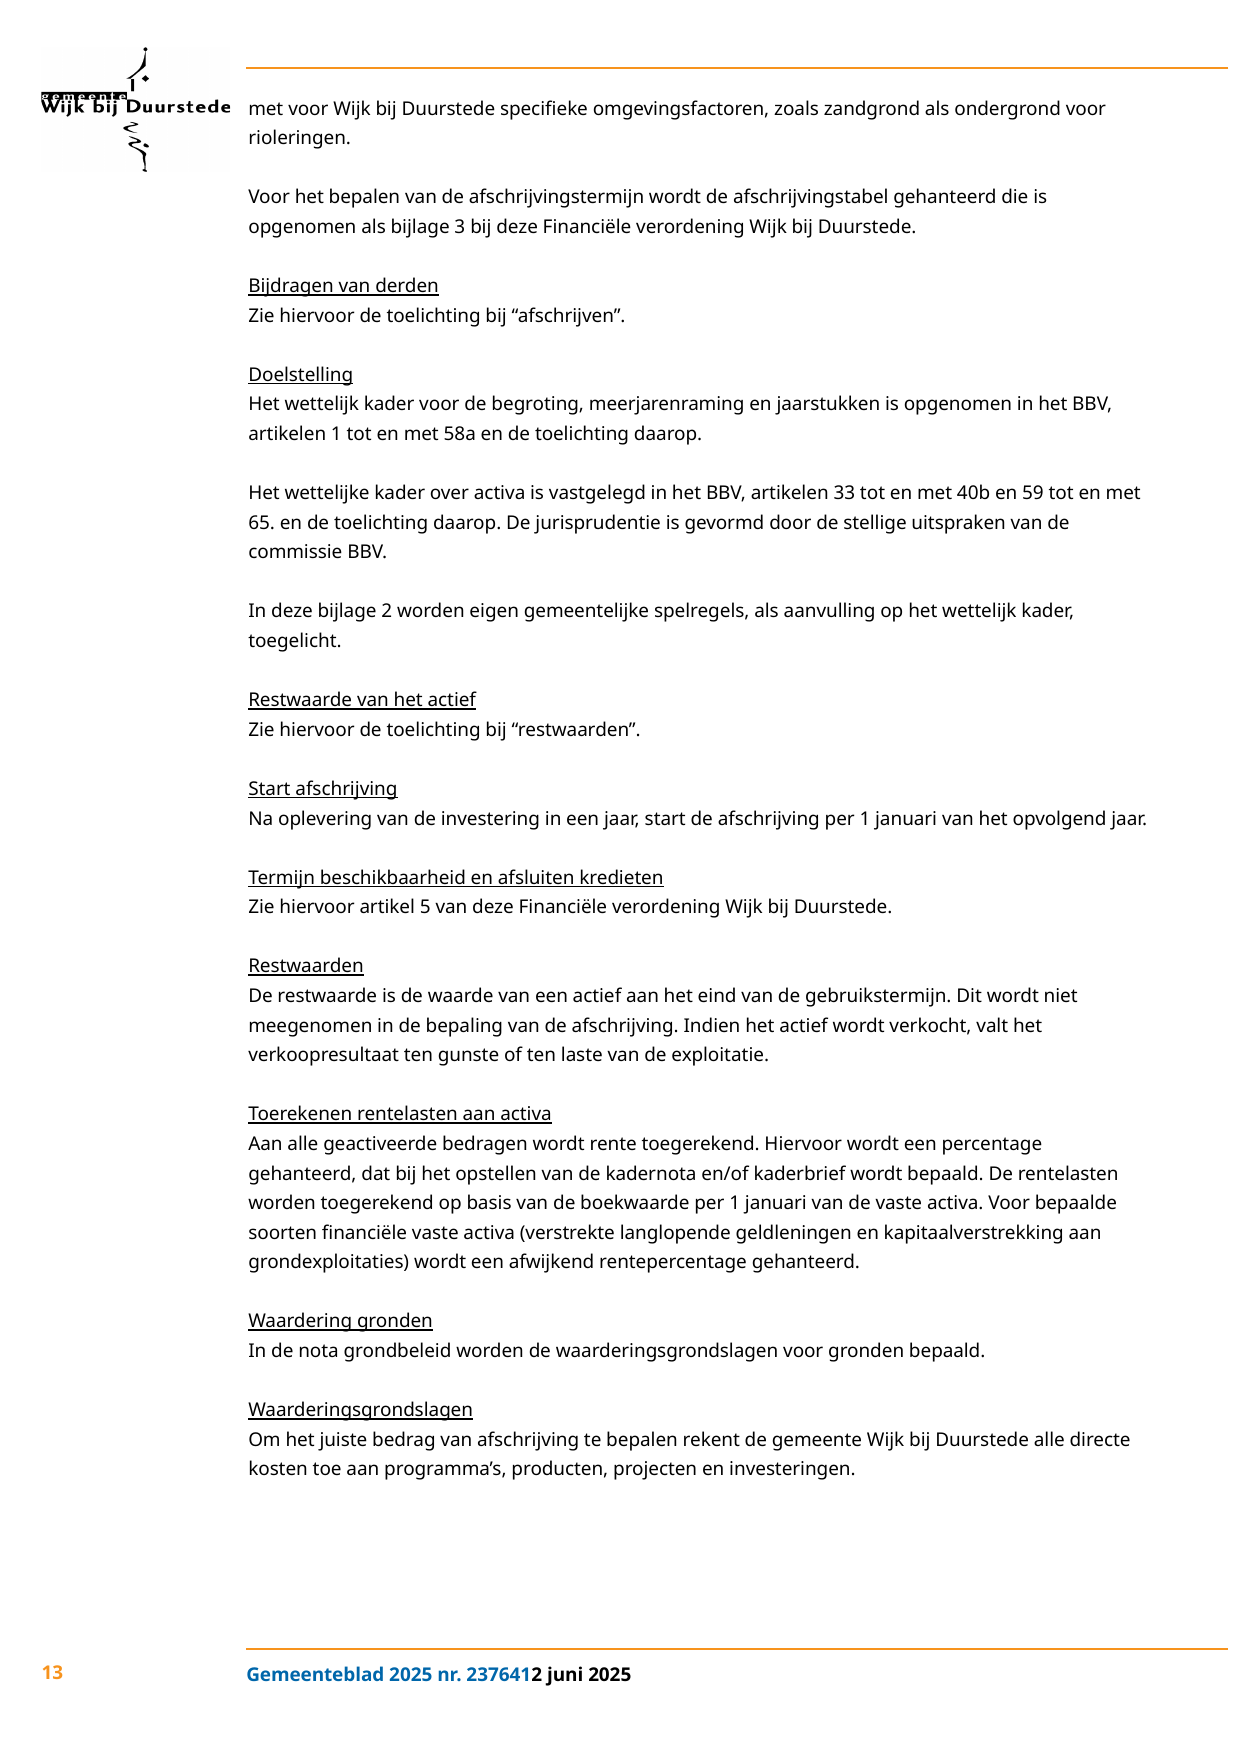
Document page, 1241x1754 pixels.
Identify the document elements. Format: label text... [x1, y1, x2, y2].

text Restwaarden [248, 953, 1152, 978]
text Voor het bepalen van de afschrijvingstermijn wordt de afschrijvingstabel gehanteerd die is opgenomen als bijlage 3 bij deze Financiële verordening Wijk bij Duurstede. [248, 183, 1152, 239]
text Het wettelijke kader over activa is vastgelegd in het BBV, artikelen 33 tot en met 40b en 59 tot en met 65. en de toelichting daarop. De jurisprudentie is gevormd door de stellige uitspraken van de commissie BBV. [248, 479, 1152, 564]
text In de nota grondbeleid worden de waarderingsgrondslagen voor gronden bepaald. [248, 1337, 1152, 1363]
text Waarderingsgrondslagen [248, 1396, 1152, 1422]
picture [41, 47, 231, 172]
text Zie hiervoor artikel 5 van deze Financiële verordening Wijk bij Duurstede. [248, 893, 1152, 919]
text Doelstelling [248, 361, 1152, 387]
text Zie hiervoor de toelichting bij “afschrijven”. [248, 302, 1152, 328]
text Zie hiervoor de toelichting bij “restwaarden”. [248, 716, 1152, 742]
text Om het juiste bedrag van afschrijving te bepalen rekent de gemeente Wijk bij Duurstede alle directe kosten toe aan programma’s, producten, projecten en investeringen. [248, 1426, 1152, 1481]
text Termijn beschikbaarheid en afsluiten kredieten [248, 864, 1152, 890]
text Bijdragen van derden [248, 272, 1152, 298]
text Het wettelijk kader voor de begroting, meerjarenraming en jaarstukken is opgenomen in het BBV, artikelen 1 tot en met 58a en de toelichting daarop. [248, 391, 1152, 446]
text Na oplevering van de investering in een jaar, start de afschrijving per 1 januari van het opvolgend jaar. [248, 805, 1152, 831]
text De restwaarde is de waarde van een actief aan het eind van de gebruikstermijn. Dit wordt niet meegenomen in de bepaling van de afschrijving. Indien het actief wordt verkocht, valt het verkoopresultaat ten gunste of ten laste van de exploitatie. [248, 982, 1152, 1067]
text met voor Wijk bij Duurstede specifieke omgevingsfactoren, zoals zandgrond als ondergrond voor rioleringen. [248, 95, 1152, 150]
text Toerekenen rentelasten aan activa [248, 1101, 1152, 1126]
text Restwaarde van het actief [248, 686, 1152, 712]
text In deze bijlage 2 worden eigen gemeentelijke spelregels, als aanvulling op het wettelijk kader, toegelicht. [248, 598, 1152, 653]
text Start afschrijving [248, 775, 1152, 801]
text Waardering gronden [248, 1308, 1152, 1333]
text Aan alle geactiveerde bedragen wordt rente toegerekend. Hiervoor wordt een percentage gehanteerd, dat bij het opstellen van de kadernota en/of kaderbrief wordt bepaald. De rentelasten worden toegerekend op basis van de boekwaarde per 1 januari van de vaste activa. Voor bepaalde soorten financiële vaste activa (verstrekte langlopende geldleningen en kapitaalverstrekking aan grondexploitaties) wordt een afwijkend rentepercentage gehanteerd. [248, 1130, 1152, 1274]
